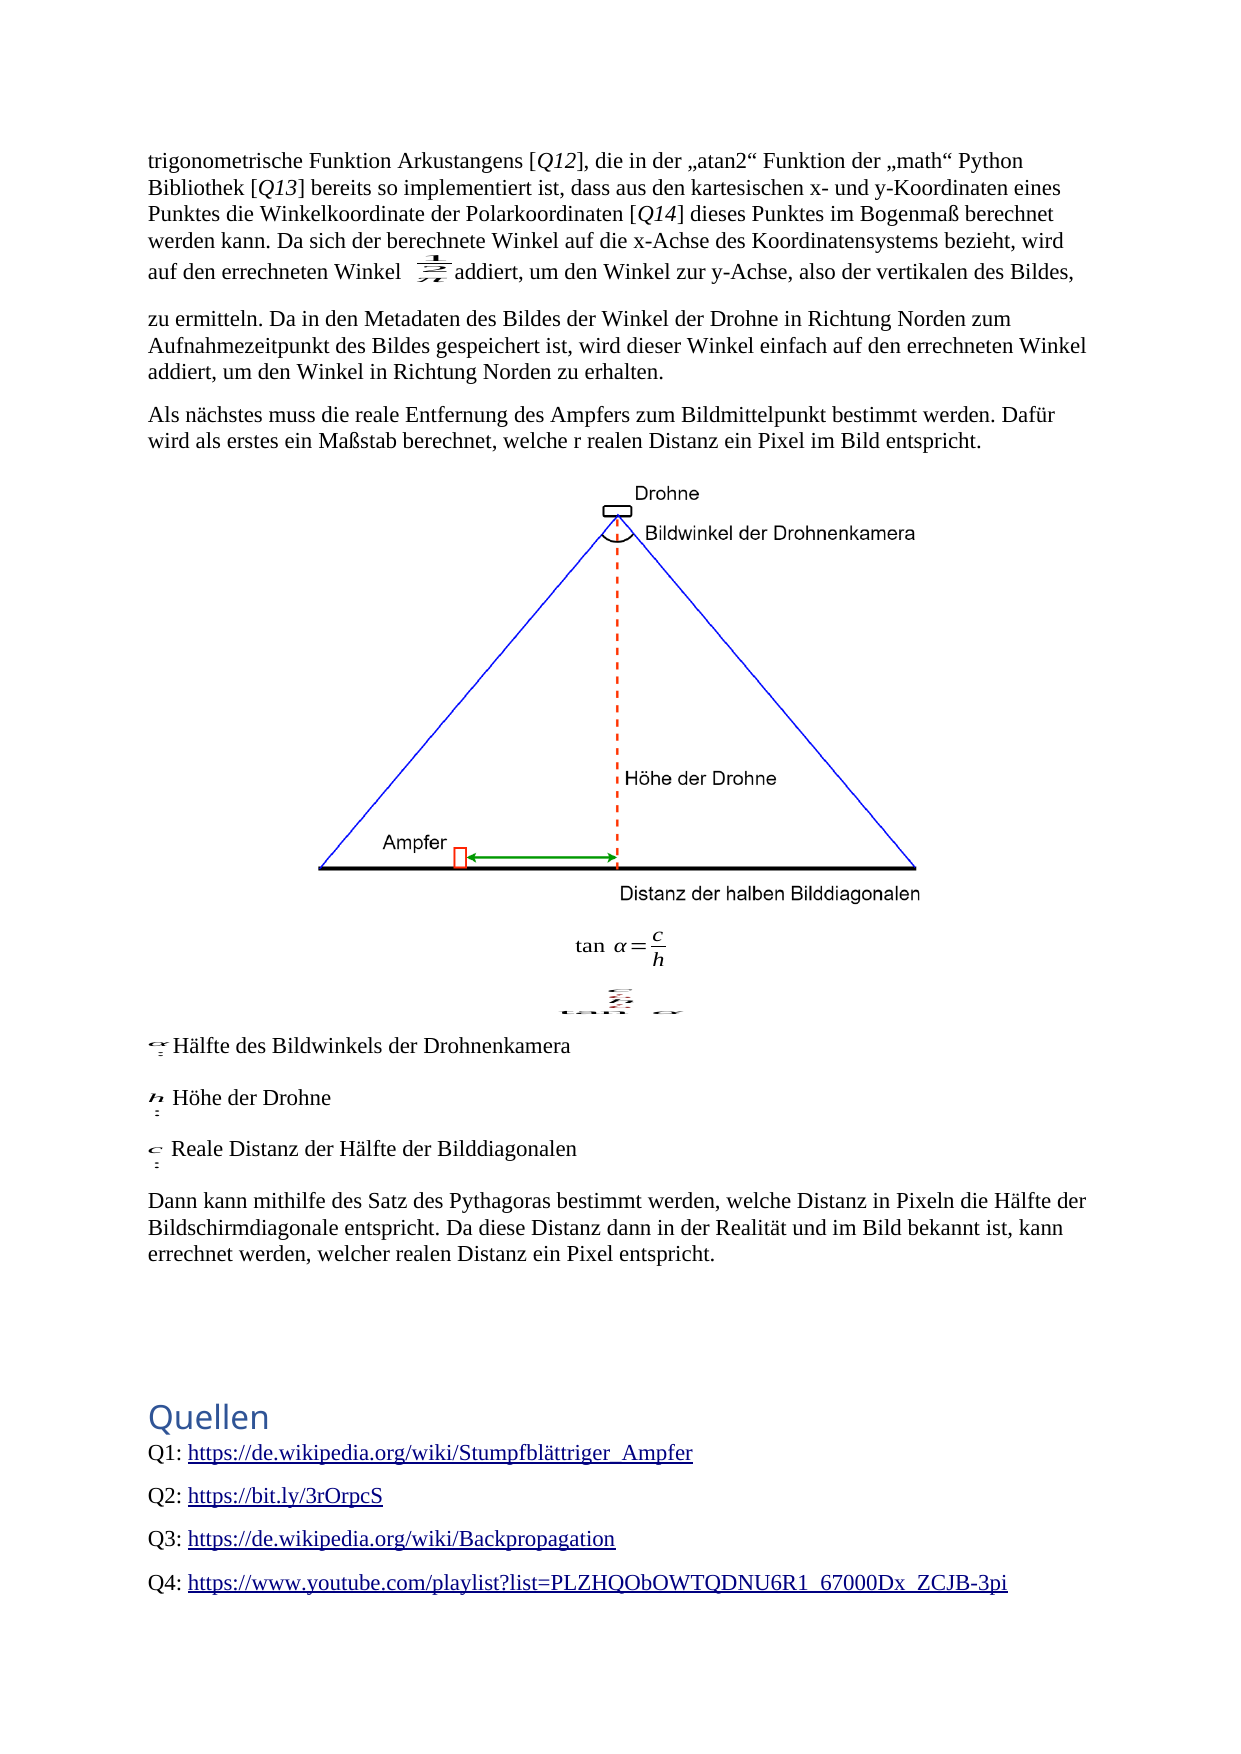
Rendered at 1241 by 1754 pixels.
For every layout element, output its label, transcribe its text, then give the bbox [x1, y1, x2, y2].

text Q2: https://bit.ly/3rOrpcS [148, 1482, 1093, 1509]
text Höhe der Drohne [148, 1084, 1093, 1119]
text Q1: https://de.wikipedia.org/wiki/Stumpfblättriger_Ampfer [148, 1439, 1093, 1466]
text Reale Distanz der Hälfte der Bilddiagonalen [148, 1136, 1093, 1171]
text Als nächstes muss die reale Entfernung des Ampfers zum Bildmittelpunkt bestimmt werden. Dafür wird als erstes ein Maßstab berechnet, welche r realen Distanz ein Pixel im Bild entspricht. [148, 401, 1093, 454]
text trigonometrische Funktion Arkustangens [Q12], die in der „atan2“ Funktion der „math“ Python Bibliothek [Q13] bereits so implementiert ist, dass aus den kartesischen x- und y-Koordinaten eines Punktes die Winkelkoordinate der Polarkoordinaten [Q14] dieses Punktes im Bogenmaß berechnet werden kann. Da sich der berechnete Winkel auf die x-Achse des Koordinatensystems bezieht, wird auf den errechneten Winkel addiert, um den Winkel zur y-Achse, also der vertikalen des Bildes, zu ermitteln. Da in den Metadaten des Bildes der Winkel der Drohne in Richtung Norden zum Aufnahmezeitpunkt des Bildes gespeichert ist, wird dieser Winkel einfach auf den errechneten Winkel addiert, um den Winkel in Richtung Norden zu erhalten. [148, 148, 1093, 384]
text Dann kann mithilfe des Satz des Pythagoras bestimmt werden, welche Distanz in Pixeln die Hälfte der Bildschirmdiagonale entspricht. Da diese Distanz dann in der Realität und im Bild bekannt ist, kann errechnet werden, welcher realen Distanz ein Pixel entspricht. [148, 1187, 1093, 1266]
text Q3: https://de.wikipedia.org/wiki/Backpropagation [148, 1526, 1093, 1552]
text Hälfte des Bildwinkels der Drohnenkamera [148, 1032, 1093, 1067]
subtitle Quellen [148, 1394, 1093, 1439]
text Q4: https://www.youtube.com/playlist?list=PLZHQObOWTQDNU6R1_67000Dx_ZCJB-3pi [148, 1568, 1093, 1595]
